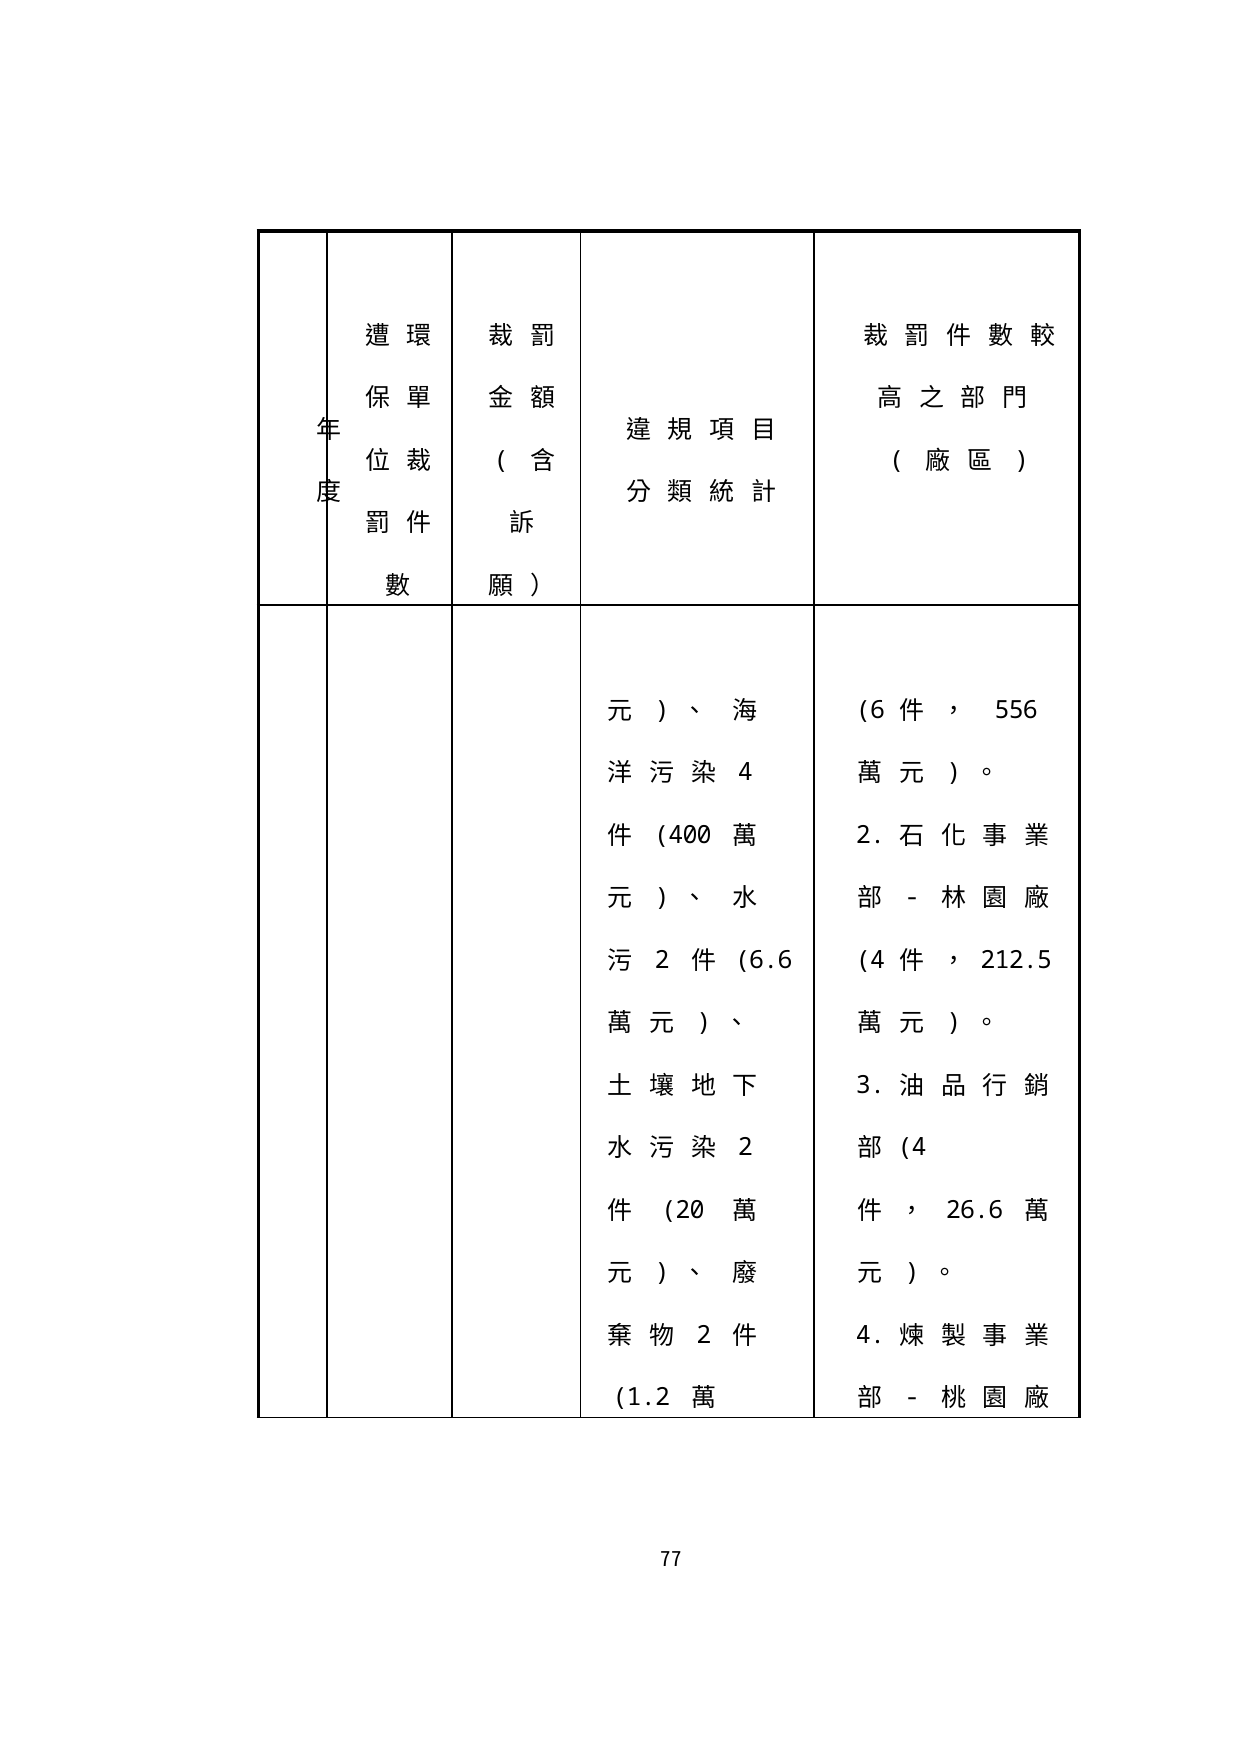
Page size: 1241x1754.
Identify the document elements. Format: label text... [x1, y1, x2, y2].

table_header 裁罰件數較高之部門(廠區) [815, 233, 1078, 604]
table_cell [328, 606, 451, 1417]
table_cell 110 [260, 606, 326, 1417]
table_header 裁罰金額 (含訴願） [453, 233, 580, 604]
table_cell [453, 606, 580, 1417]
table_cell (6件，556萬元)。 2.石化事業部-林園廠(4件，212.5萬元)。 3.油品行銷部(4件，26.6萬元)。 4.煉製事業部-桃園廠 [815, 606, 1078, 1417]
table_header 年度 [260, 233, 326, 604]
table_header 遭環保單位裁罰件數 [328, 233, 451, 604]
table_cell 元)、海洋污染4件(400萬元)、水污2件(6.6萬元)、土壤地下水污染2件(20萬元)、廢棄物2件(1.2萬 [581, 606, 813, 1417]
table_header 違規項目分類統計 [581, 233, 813, 604]
